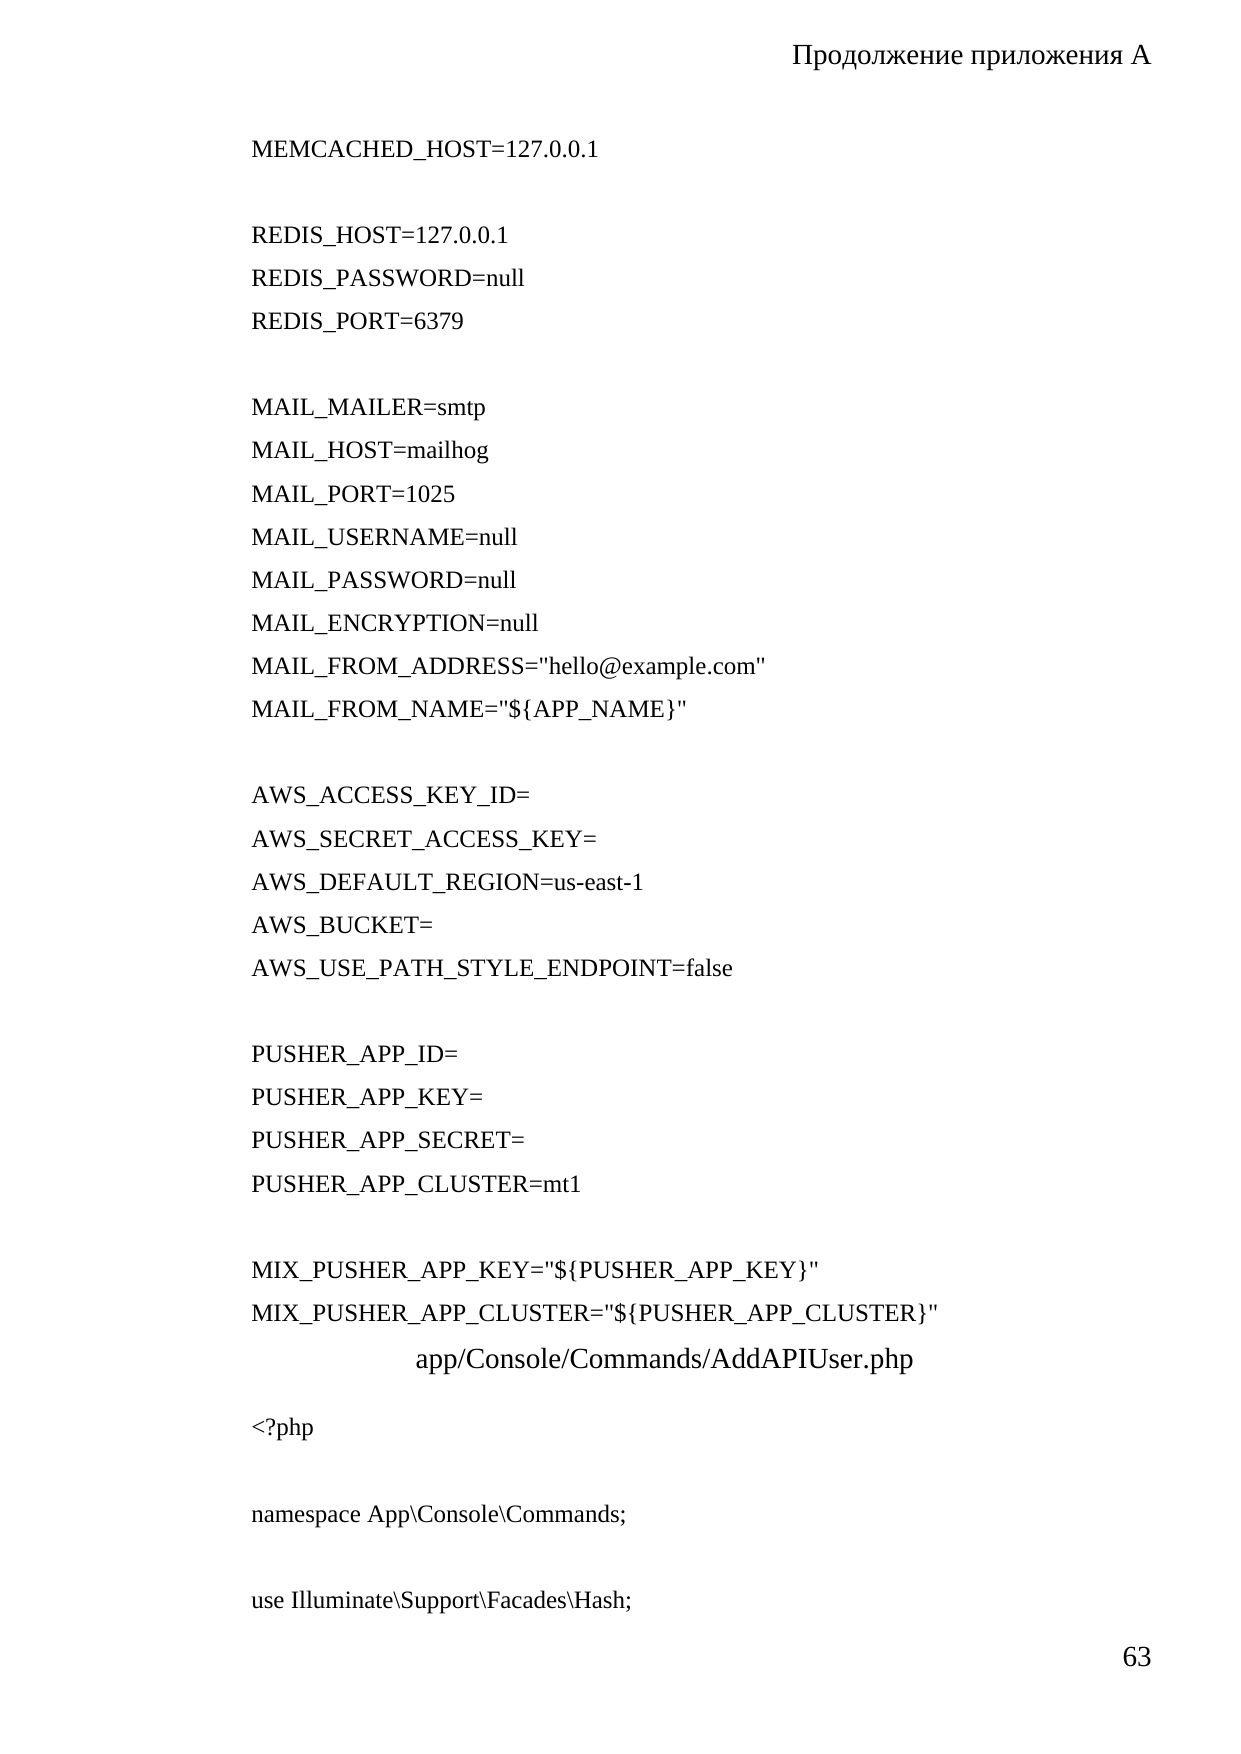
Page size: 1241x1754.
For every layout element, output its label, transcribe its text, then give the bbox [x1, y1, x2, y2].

text MAIL_PORT=1025 [177, 479, 1152, 507]
text MIX_PUSHER_APP_CLUSTER="${PUSHER_APP_CLUSTER}" [177, 1298, 1152, 1327]
text PUSHER_APP_ID= [177, 1039, 1152, 1068]
text MIX_PUSHER_APP_KEY="${PUSHER_APP_KEY}" [177, 1255, 1152, 1284]
text MAIL_MAILER=smtp [177, 392, 1152, 421]
text PUSHER_APP_SECRET= [177, 1126, 1152, 1154]
text MAIL_HOST=mailhog [177, 436, 1152, 464]
text REDIS_PASSWORD=null [177, 263, 1152, 292]
text AWS_SECRET_ACCESS_KEY= [177, 824, 1152, 852]
text PUSHER_APP_KEY= [177, 1082, 1152, 1111]
text REDIS_HOST=127.0.0.1 [177, 220, 1152, 249]
text MAIL_PASSWORD=null [177, 565, 1152, 594]
text AWS_BUCKET= [177, 910, 1152, 939]
subtitle app/Console/Commands/AddAPIUser.php [177, 1341, 1152, 1375]
text use Illuminate\Support\Facades\Hash; [177, 1585, 1152, 1614]
text <?php [177, 1412, 1152, 1441]
text REDIS_PORT=6379 [177, 306, 1152, 335]
text MAIL_FROM_ADDRESS="hello@example.com" [177, 651, 1152, 680]
text MAIL_FROM_NAME="${APP_NAME}" [177, 694, 1152, 723]
text namespace App\Console\Commands; [177, 1499, 1152, 1527]
text MAIL_ENCRYPTION=null [177, 608, 1152, 637]
text PUSHER_APP_CLUSTER=mt1 [177, 1169, 1152, 1197]
text AWS_DEFAULT_REGION=us-east-1 [177, 867, 1152, 896]
text AWS_ACCESS_KEY_ID= [177, 781, 1152, 809]
text AWS_USE_PATH_STYLE_ENDPOINT=false [177, 953, 1152, 982]
text MEMCACHED_HOST=127.0.0.1 [177, 134, 1152, 162]
text MAIL_USERNAME=null [177, 522, 1152, 551]
